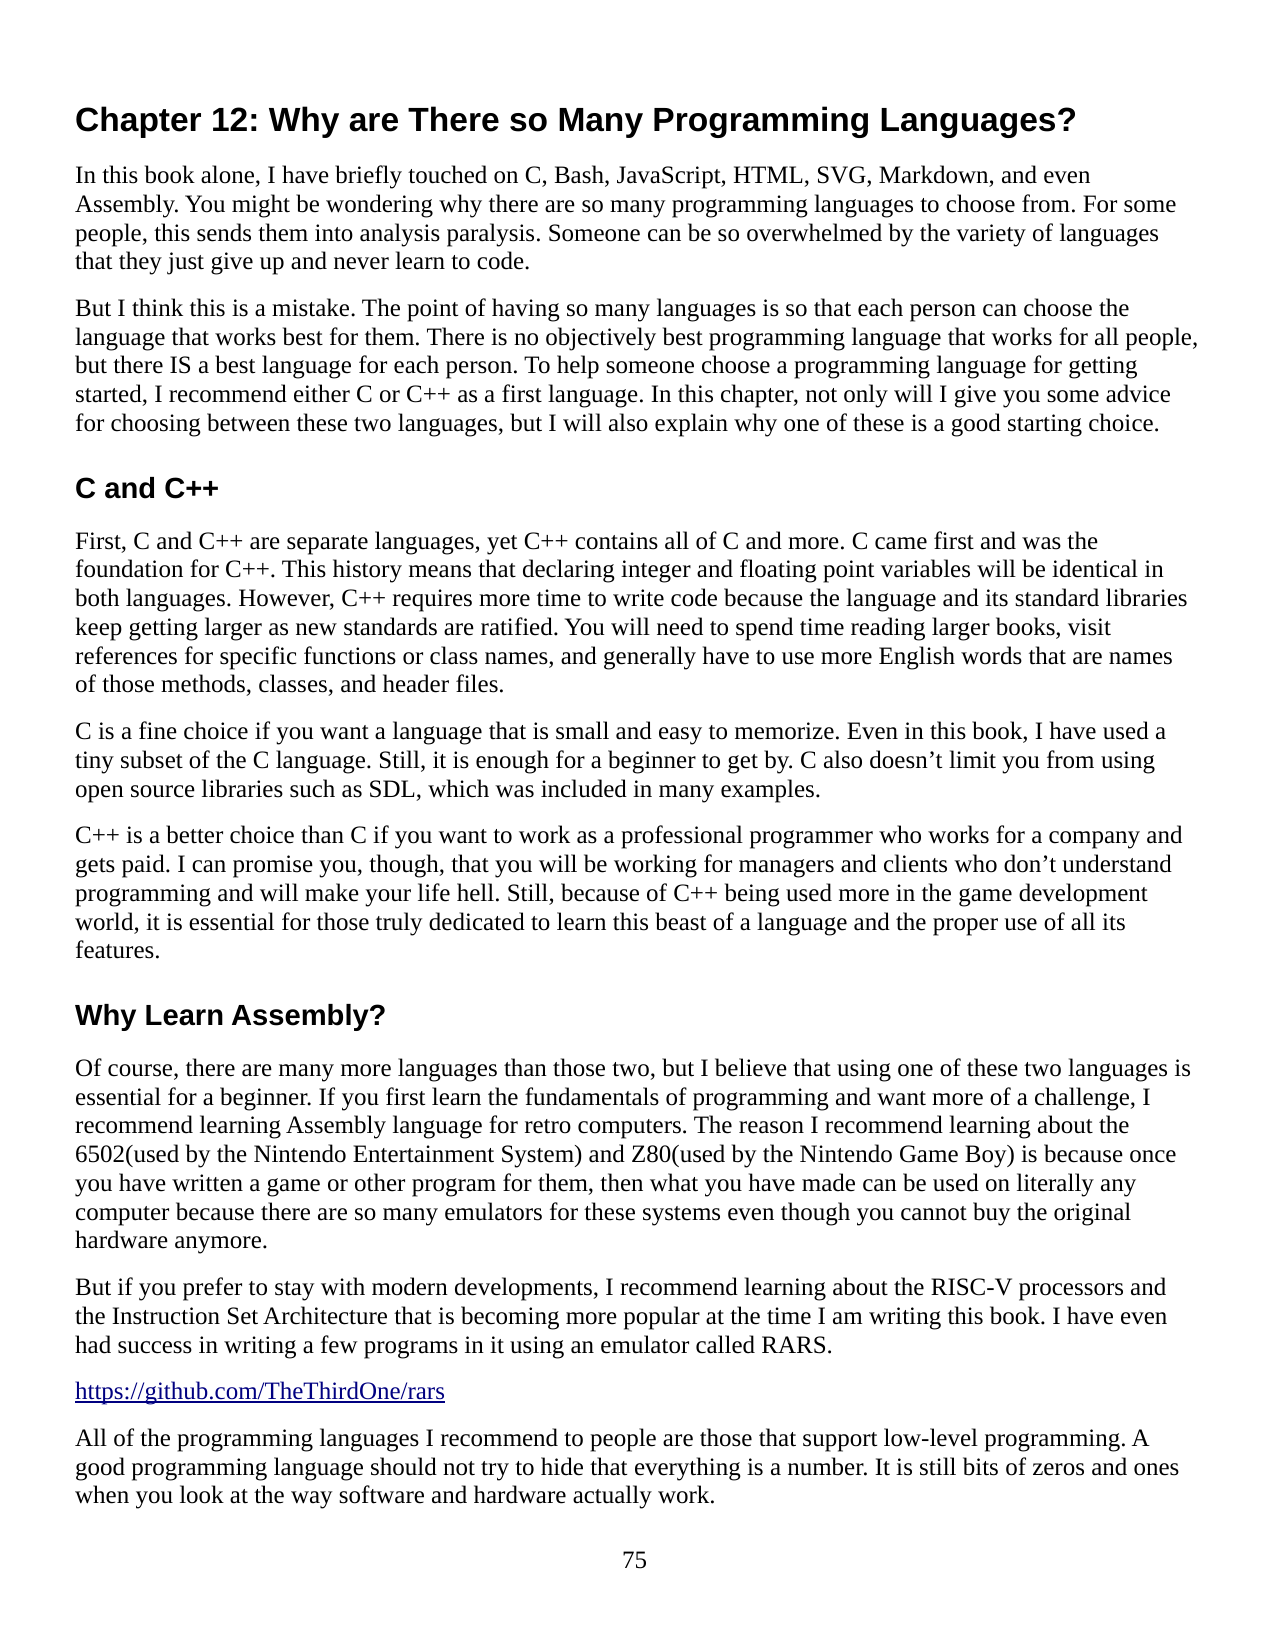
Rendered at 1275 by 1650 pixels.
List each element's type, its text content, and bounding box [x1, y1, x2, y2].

subtitle Chapter 12: Why are There so Many Programming Languages? [75, 100, 1200, 139]
text All of the programming languages I recommend to people are those that support low-level programming. A good programming language should not try to hide that everything is a number. It is still bits of zeros and ones when you look at the way software and hardware actually work. [75, 1423, 1200, 1509]
text C++ is a better choice than C if you want to work as a professional programmer who works for a company and gets paid. I can promise you, though, that you will be working for managers and clients who don’t understand programming and will make your life hell. Still, because of C++ being used more in the game development world, it is essential for those truly dedicated to learn this beast of a language and the proper use of all its features. [75, 820, 1200, 964]
subtitle Why Learn Assembly? [75, 998, 1200, 1032]
subtitle C and C++ [75, 471, 1200, 504]
text Of course, there are many more languages than those two, but I believe that using one of these two languages is essential for a beginner. If you first learn the fundamentals of programming and want more of a challenge, I recommend learning Assembly language for retro computers. The reason I recommend learning about the 6502(used by the Nintendo Entertainment System) and Z80(used by the Nintendo Game Boy) is because once you have written a game or other program for them, then what you have made can be used on literally any computer because there are so many emulators for these systems even though you cannot buy the original hardware anymore. [75, 1053, 1200, 1254]
text But if you prefer to stay with modern developments, I recommend learning about the RISC-V processors and the Instruction Set Architecture that is becoming more popular at the time I am writing this book. I have even had success in writing a few programs in it using an emulator called RARS. [75, 1272, 1200, 1358]
text First, C and C++ are separate languages, yet C++ contains all of C and more. C came first and was the foundation for C++. This history means that declaring integer and floating point variables will be identical in both languages. However, C++ requires more time to write code because the language and its standard libraries keep getting larger as new standards are ratified. You will need to spend time reading larger books, visit references for specific functions or class names, and generally have to use more English words that are names of those methods, classes, and header files. [75, 526, 1200, 698]
text But I think this is a mistake. The point of having so many languages is so that each person can choose the language that works best for them. There is no objectively best programming language that works for all people, but there IS a best language for each person. To help someone choose a programming language for getting started, I recommend either C or C++ as a first language. In this chapter, not only will I give you some advice for choosing between these two languages, but I will also explain why one of these is a good starting choice. [75, 293, 1200, 437]
text In this book alone, I have briefly touched on C, Bash, JavaScript, HTML, SVG, Markdown, and even Assembly. You might be wondering why there are so many programming languages to choose from. For some people, this sends them into analysis paralysis. Someone can be so overwhelmed by the variety of languages that they just give up and never learn to code. [75, 160, 1200, 275]
text C is a fine choice if you want a language that is small and easy to memorize. Even in this book, I have used a tiny subset of the C language. Still, it is enough for a beginner to get by. C also doesn’t limit you from using open source libraries such as SDL, which was included in many examples. [75, 716, 1200, 802]
text https://github.com/TheThirdOne/rars [75, 1376, 1200, 1405]
